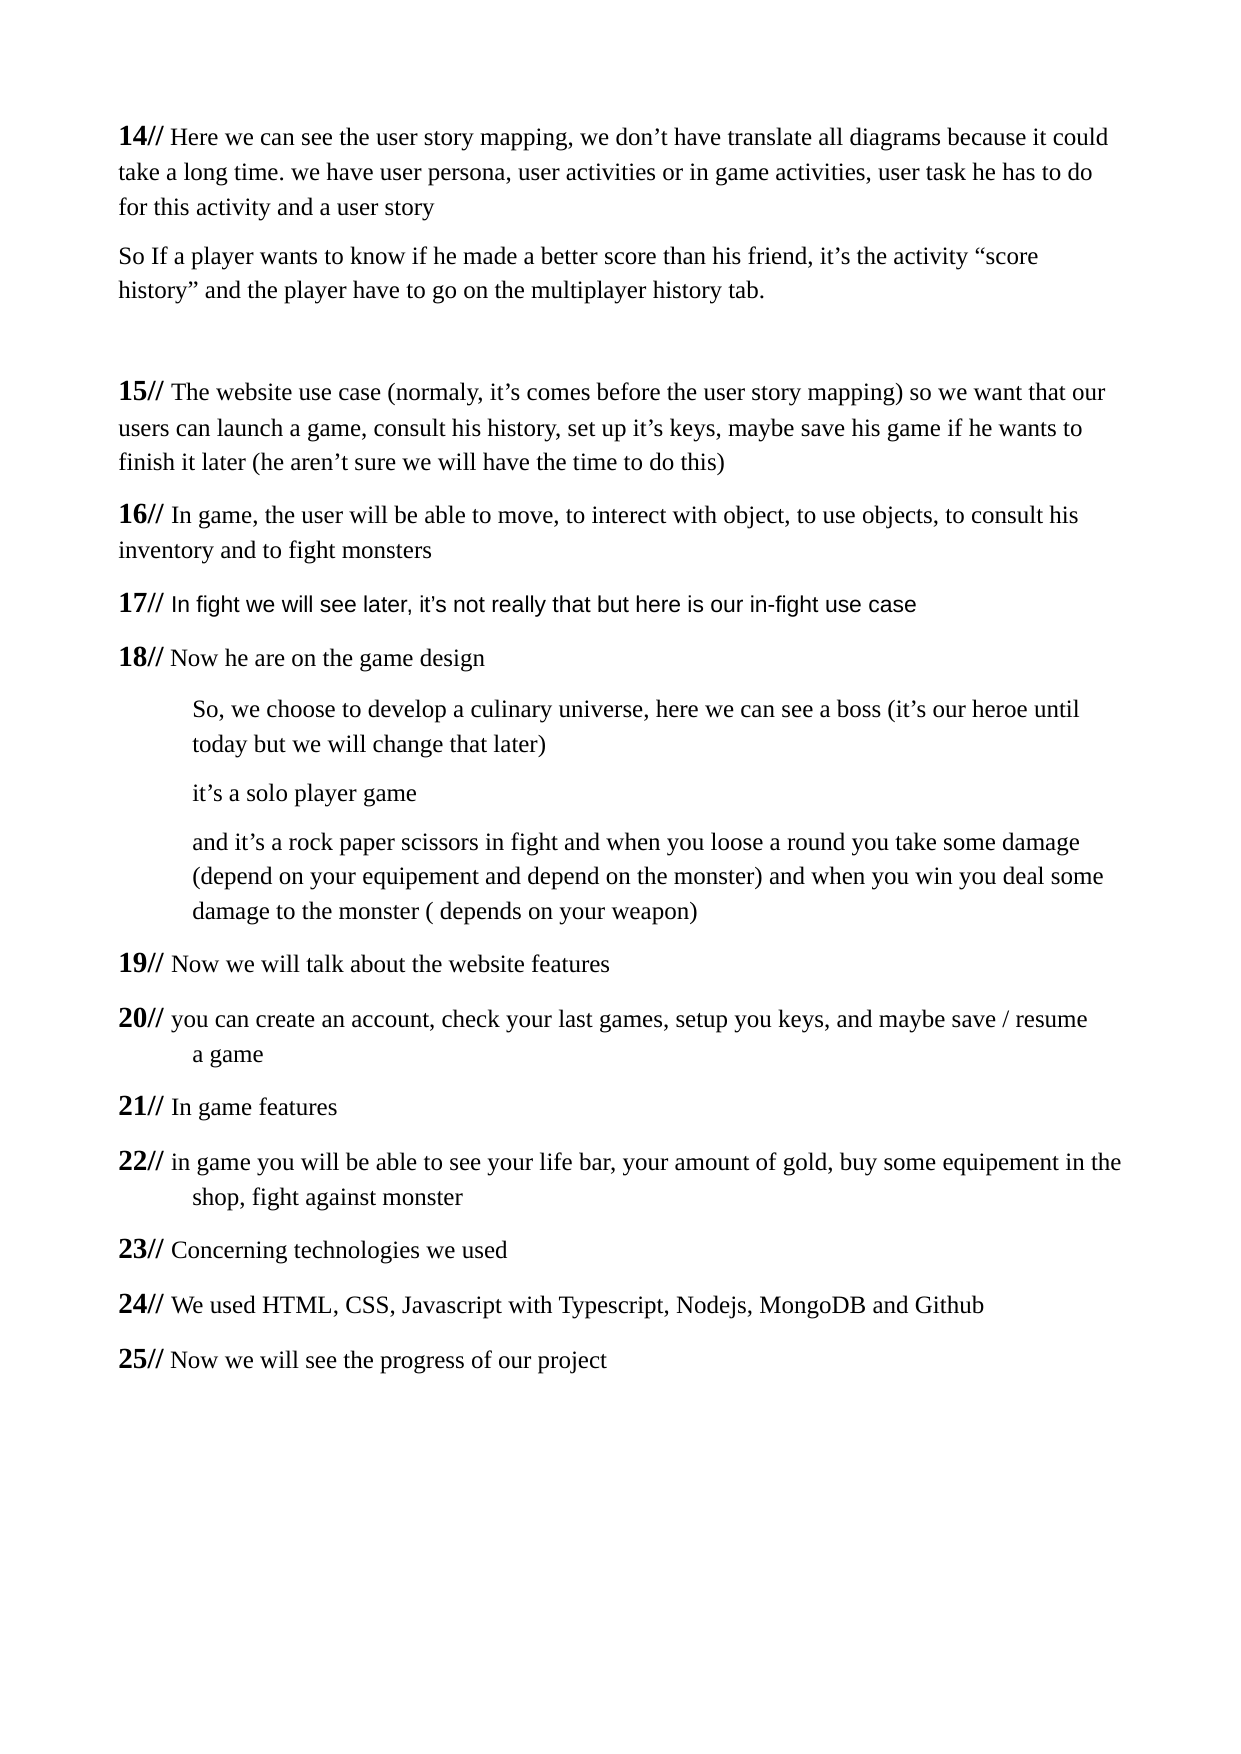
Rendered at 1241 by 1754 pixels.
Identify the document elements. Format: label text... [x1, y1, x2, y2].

text 14// Here we can see the user story mapping, we don’t have translate all diagrams because it could take a long time. we have user persona, user activities or in game activities, user task he has to do for this activity and a user story [118, 118, 1122, 221]
text So If a player wants to know if he made a better score than his friend, it’s the activity “score history” and the player have to go on the multiplayer history tab. [118, 241, 1122, 304]
text 20// you can create an account, check your last games, setup you keys, and maybe save / resume a game [118, 1000, 1122, 1068]
text 24// We used HTML, CSS, Javascript with Typescript, Nodejs, MongoDB and Github [118, 1286, 1122, 1319]
text 22// in game you will be able to see your life bar, your amount of gold, buy some equipement in the shop, fight against monster [118, 1143, 1122, 1211]
text 17// In fight we will see later, it’s not really that but here is our in-fight use case [118, 585, 1122, 618]
text 21// In game features [118, 1088, 1122, 1122]
text 18// Now he are on the game design [118, 639, 1122, 673]
text it’s a solo player game [118, 778, 1122, 807]
text 16// In game, the user will be able to move, to interect with object, to use objects, to consult his inventory and to fight monsters [118, 496, 1122, 564]
text and it’s a rock paper scissors in fight and when you loose a round you take some damage (depend on your equipement and depend on the monster) and when you win you deal some damage to the monster ( depends on your weapon) [118, 827, 1122, 924]
text 15// The website use case (normaly, it’s comes before the user story mapping) so we want that our users can launch a game, consult his history, set up it’s keys, maybe save his game if he wants to finish it later (he aren’t sure we will have the time to do this) [118, 373, 1122, 476]
text So, we choose to develop a culinary universe, here we can see a boss (it’s our heroe until today but we will change that later) [118, 694, 1122, 757]
text 25// Now we will see the progress of our project [118, 1341, 1122, 1374]
text 19// Now we will talk about the website features [118, 945, 1122, 978]
text 23// Concerning technologies we used [118, 1231, 1122, 1265]
